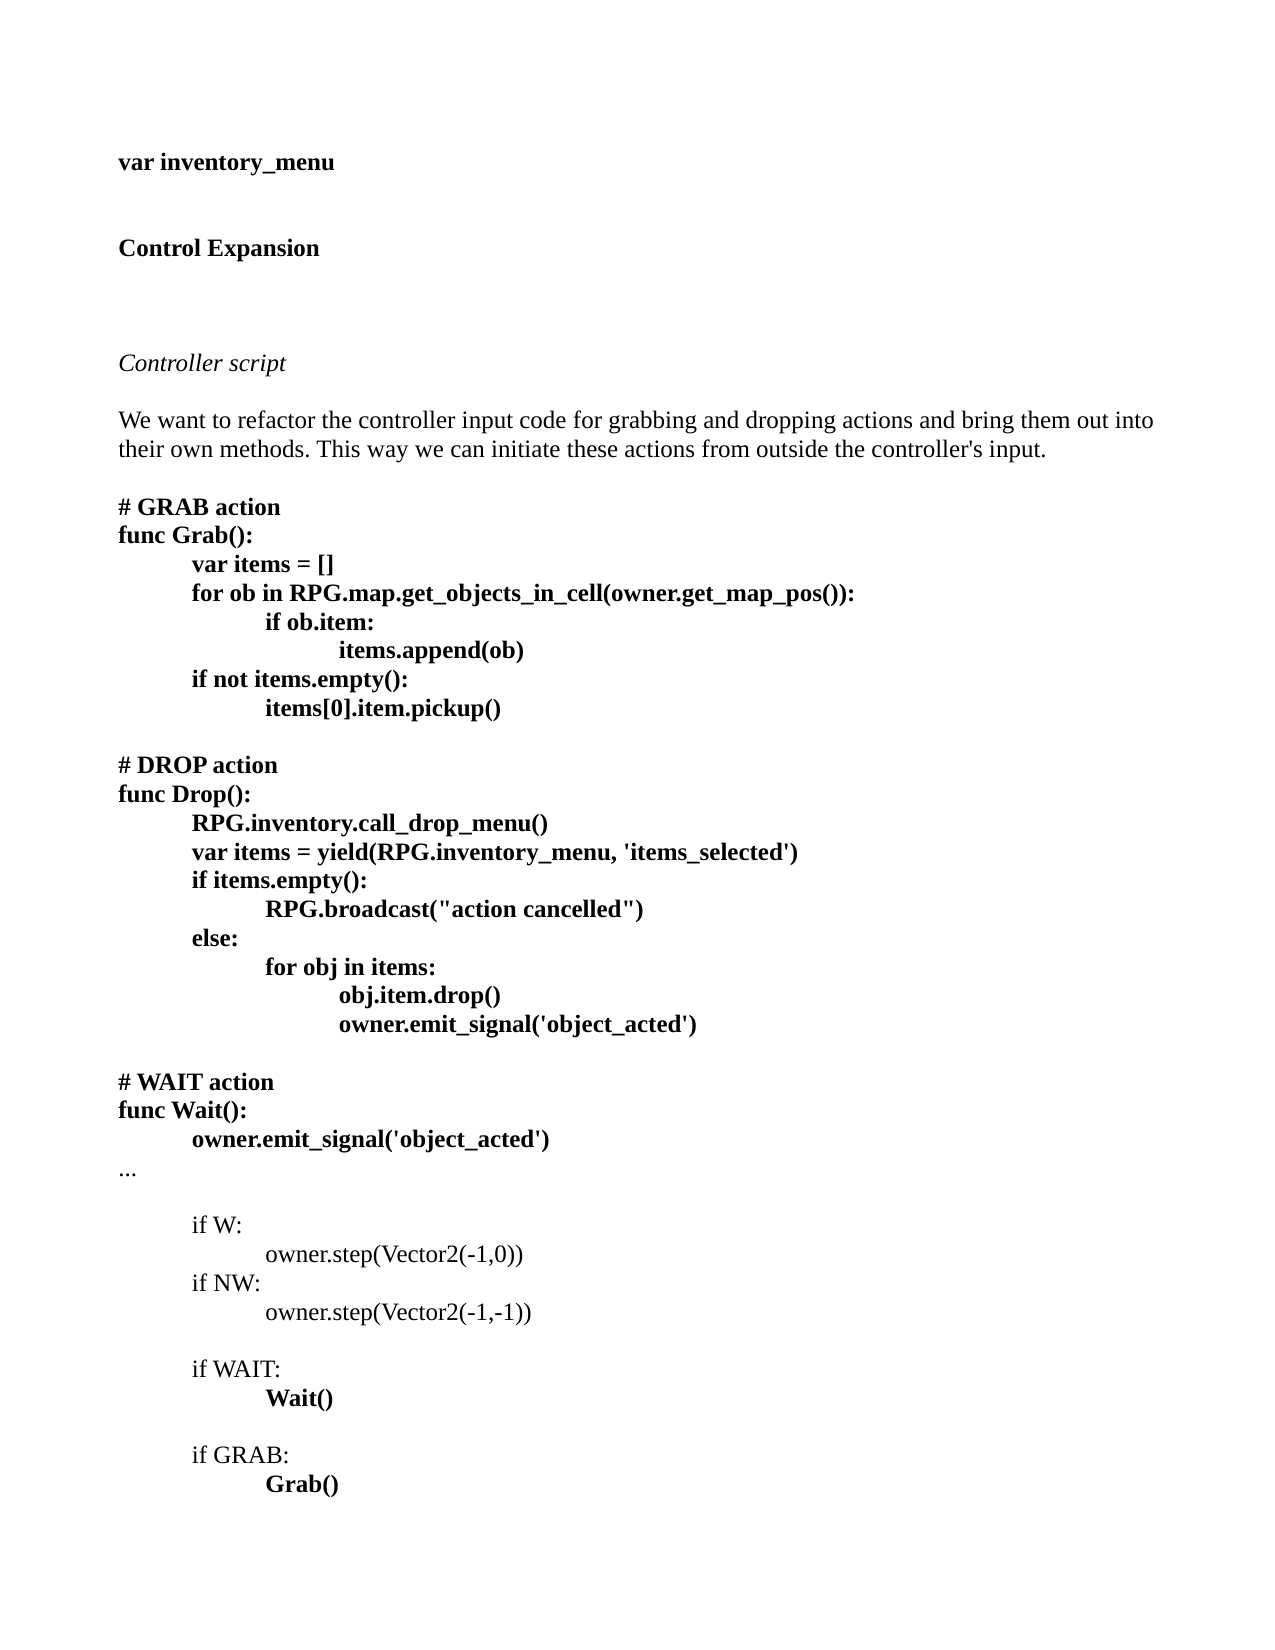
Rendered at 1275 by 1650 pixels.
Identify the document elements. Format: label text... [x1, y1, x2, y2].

text We want to refactor the controller input code for grabbing and dropping actions and bring them out into their own methods. This way we can initiate these actions from outside the controller's input. [118, 406, 1157, 463]
text # GRAB action func Grab(): var items = [] for ob in RPG.map.get_objects_in_cell(owner.get_map_pos()): if ob.item: items.append(ob) if not items.empty(): items[0].item.pickup() # DROP action func Drop(): RPG.inventory.call_drop_menu() var items = yield(RPG.inventory_menu, 'items_selected') if items.empty(): RPG.broadcast("action cancelled") else: for obj in items: obj.item.drop() owner.emit_signal('object_acted') # WAIT action func Wait(): owner.emit_signal('object_acted') ... [118, 492, 1157, 1182]
text if W: owner.step(Vector2(-1,0)) if NW: owner.step(Vector2(-1,-1)) if WAIT: Wait() if GRAB: Grab() [118, 1211, 1157, 1527]
text Controller script [118, 348, 1157, 377]
text var inventory_menu [118, 147, 1157, 176]
text Control Expansion [118, 233, 1157, 262]
